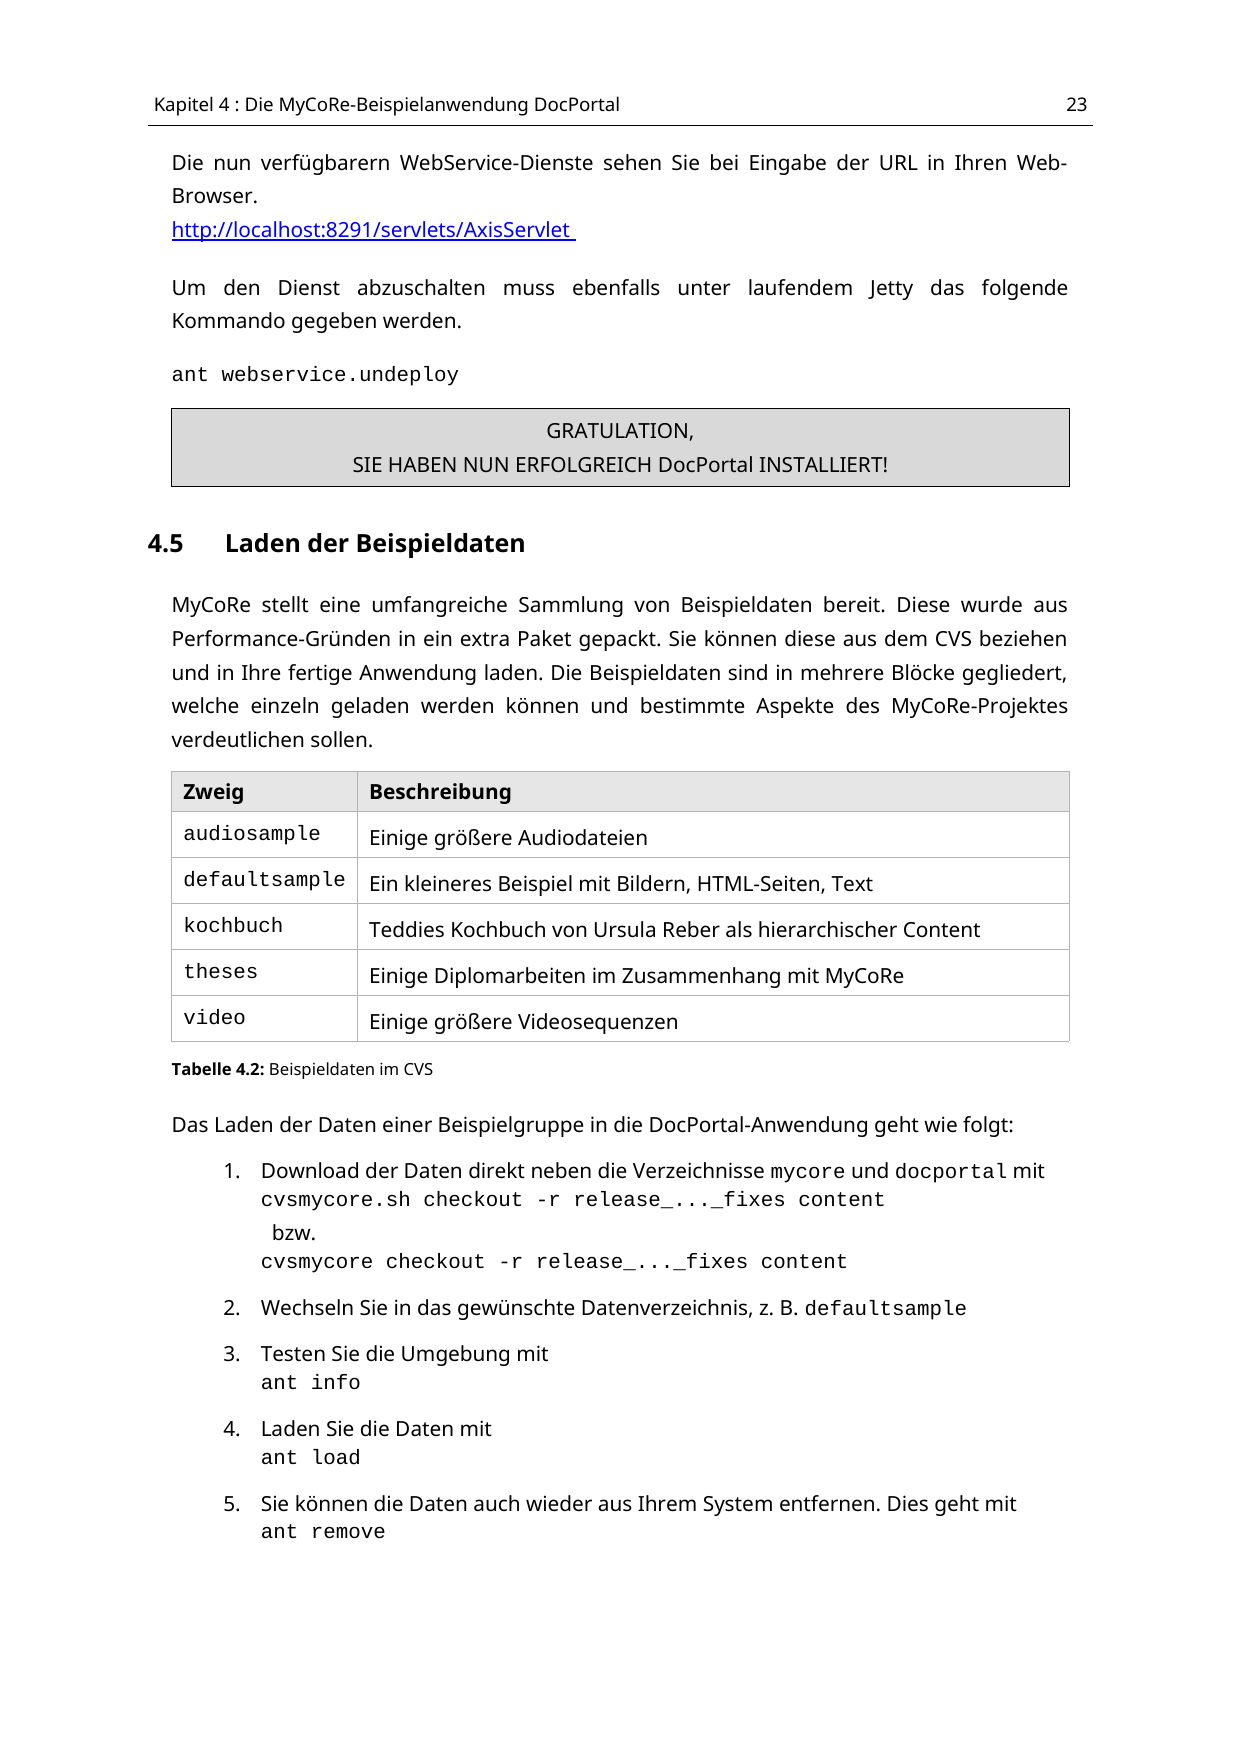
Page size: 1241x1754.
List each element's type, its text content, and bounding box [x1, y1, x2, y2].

text Das Laden der Daten einer Beispielgruppe in die DocPortal-Anwendung geht wie folgt: [171, 1110, 1069, 1138]
table_cell audiosample [172, 812, 357, 857]
list Sie können die Daten auch wieder aus Ihrem System entfernen. Dies geht mit ant remove [185, 1489, 1069, 1545]
text Die nun verfügbarern WebService-Dienste sehen Sie bei Eingabe der URL in Ihren Web-Browser. http://localhost:8291/servlets/AxisServlet [171, 148, 1069, 243]
table_header Zweig [172, 772, 357, 811]
text Um den Dienst abzuschalten muss ebenfalls unter laufendem Jetty das folgende Kommando gegeben werden. [171, 273, 1069, 335]
list Download der Daten direkt neben die Verzeichnisse mycore und docportal mit cvsmycore.sh checkout -r release_..._fixes content bzw. cvsmycore checkout -r release_..._fixes content [185, 1156, 1069, 1275]
table_cell theses [172, 950, 357, 995]
table_cell Teddies Kochbuch von Ursula Reber als hierarchischer Content [358, 904, 1069, 949]
text Tabelle 4.2: Beispieldaten im CVS [171, 1057, 1069, 1081]
table_header Beschreibung [358, 772, 1069, 811]
text ant webservice.undeploy [171, 364, 1069, 387]
table_cell defaultsample [172, 858, 357, 903]
text MyCoRe stellt eine umfangreiche Sammlung von Beispieldaten bereit. Diese wurde aus Performance-Gründen in ein extra Paket gepackt. Sie können diese aus dem CVS beziehen und in Ihre fertige Anwendung laden. Die Beispieldaten sind in mehrere Blöcke gegliedert, welche einzeln geladen werden können und bestimmte Aspekte des MyCoRe-Projektes verdeutlichen sollen. [171, 590, 1069, 754]
table_cell Einige größere Audiodateien [358, 812, 1069, 857]
table_cell video [172, 996, 357, 1041]
subtitle Laden der Beispieldaten [148, 526, 1092, 560]
table_cell Einige Diplomarbeiten im Zusammenhang mit MyCoRe [358, 950, 1069, 995]
list Laden Sie die Daten mit ant load [185, 1414, 1069, 1471]
table_cell kochbuch [172, 904, 357, 949]
list Testen Sie die Umgebung mit ant info [185, 1339, 1069, 1396]
table_cell Einige größere Videosequenzen [358, 996, 1069, 1041]
table_cell Ein kleineres Beispiel mit Bildern, HTML-Seiten, Text [358, 858, 1069, 903]
list Wechseln Sie in das gewünschte Datenverzeichnis, z. B. defaultsample [185, 1293, 1069, 1321]
text GRATULATION, SIE HABEN NUN ERFOLGREICH DocPortal INSTALLIERT! [172, 409, 1069, 486]
